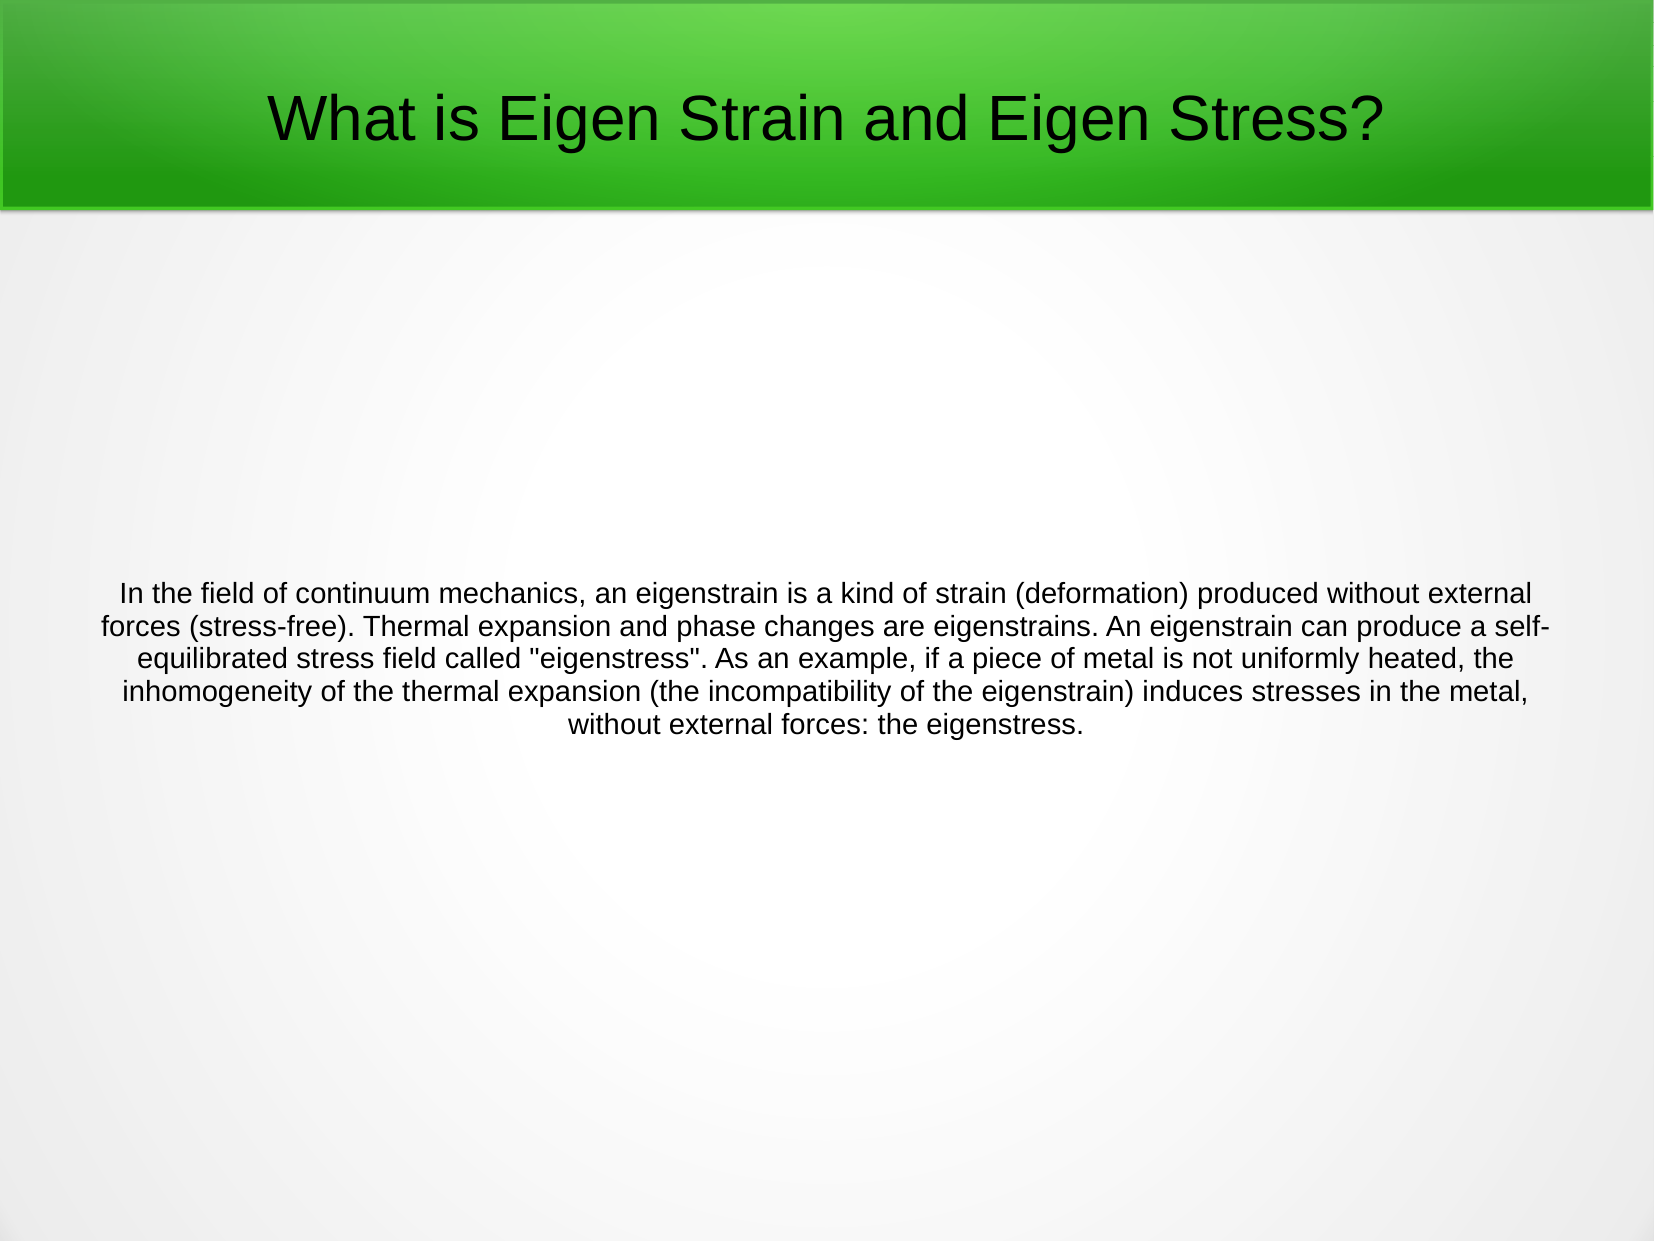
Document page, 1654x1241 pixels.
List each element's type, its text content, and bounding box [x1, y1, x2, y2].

title What is Eigen Strain and Eigen Stress? [82, 0, 1571, 255]
subtitle In the field of continuum mechanics, an eigenstrain is a kind of strain (deformation) produced without external forces (stress-free). Thermal expansion and phase changes are eigenstrains. An eigenstrain can produce a self-equilibrated stress field called "eigenstress". As an example, if a piece of metal is not uniformly heated, the inhomogeneity of the thermal expansion (the incompatibility of the eigenstrain) induces stresses in the metal, without external forces: the eigenstress. [82, 299, 1571, 1019]
